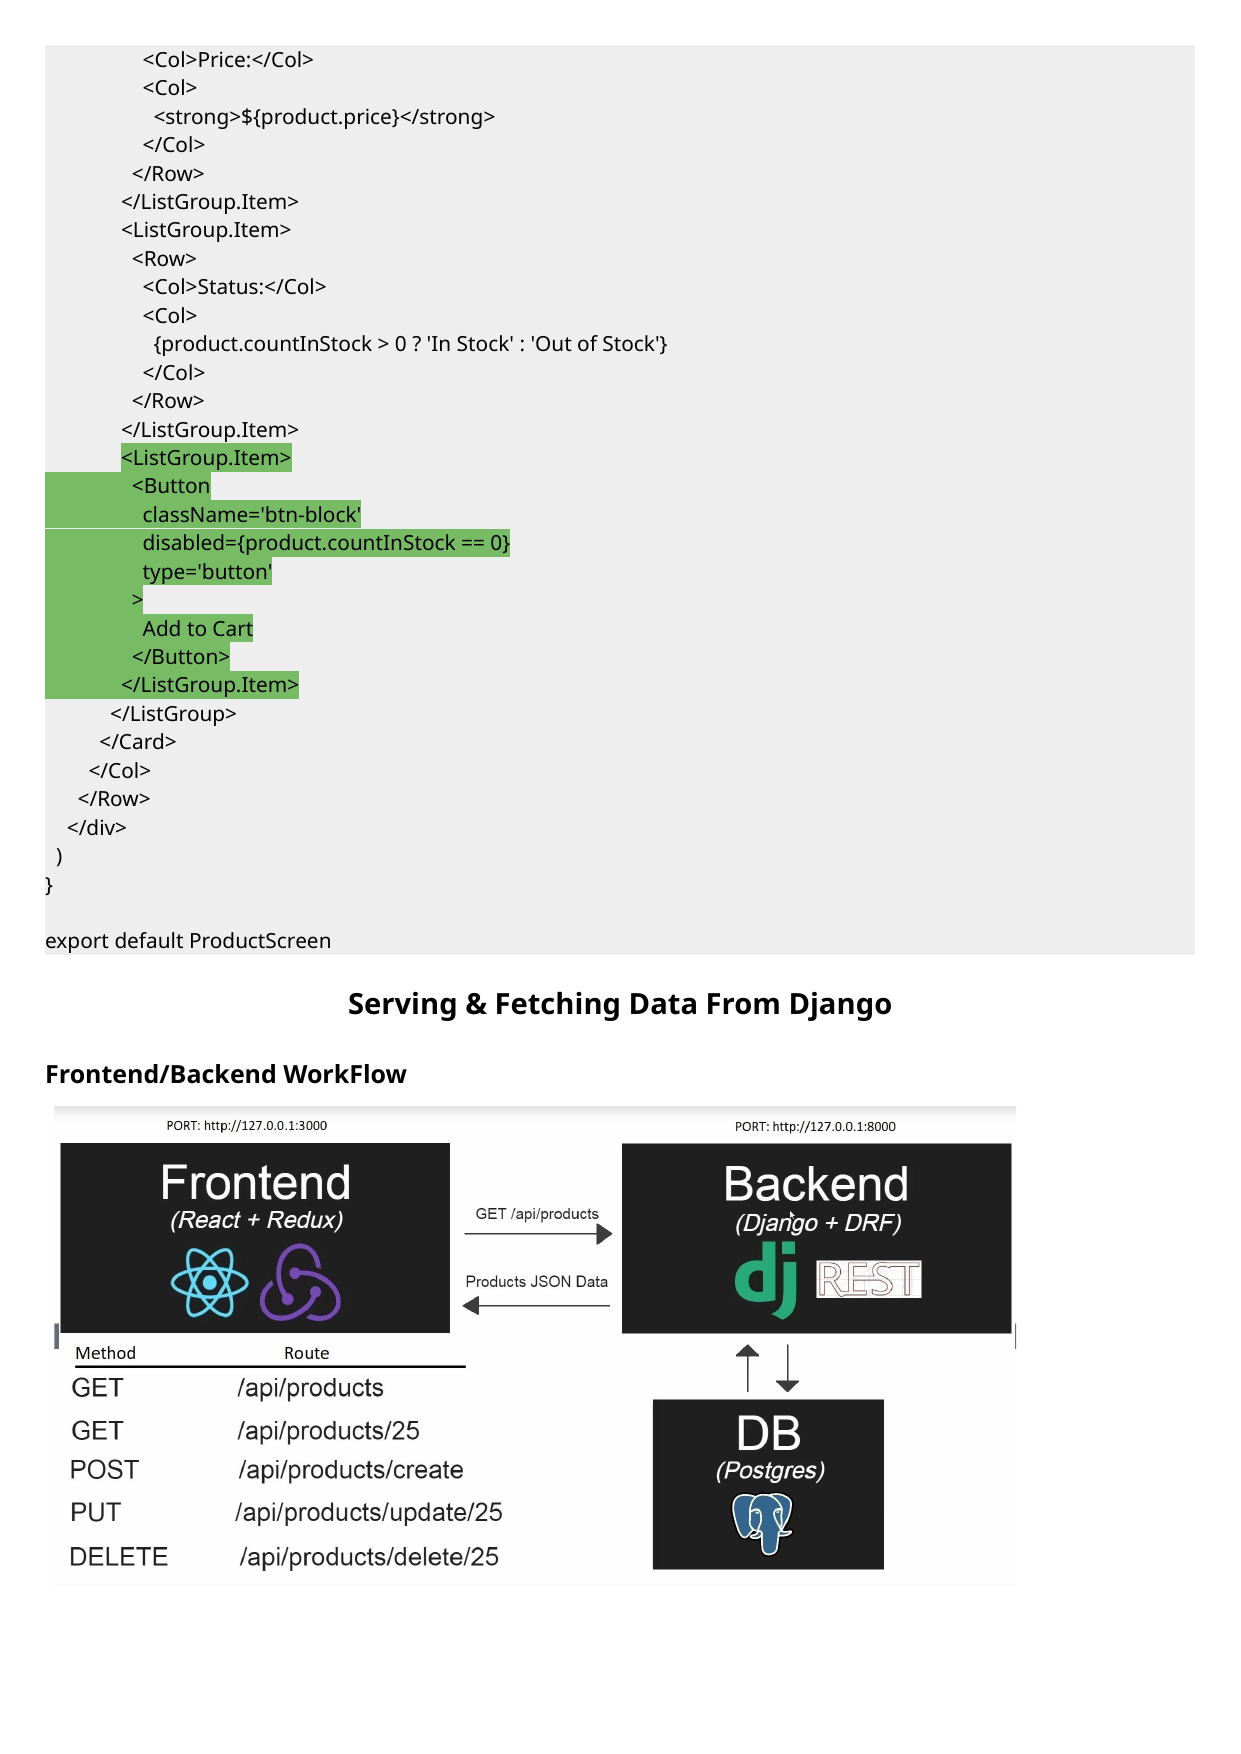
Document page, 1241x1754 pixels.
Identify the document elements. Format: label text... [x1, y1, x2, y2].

text </Button> [45, 642, 1195, 671]
text ) [45, 841, 1195, 870]
text } [45, 870, 1195, 898]
text <Col> [45, 73, 1195, 102]
text Frontend/Backend WorkFlow [45, 1057, 1195, 1091]
text <Row> [45, 244, 1195, 272]
text type='button' [45, 557, 1195, 585]
text </ListGroup.Item> [45, 415, 1195, 443]
text > [45, 585, 1195, 614]
text <Col> [45, 301, 1195, 329]
text Serving & Fetching Data From Django [45, 983, 1195, 1023]
text </ListGroup.Item> [45, 187, 1195, 216]
text disabled={product.countInStock == 0} [45, 528, 1195, 557]
text </Col> [45, 358, 1195, 386]
text </Col> [45, 756, 1195, 784]
text {product.countInStock > 0 ? 'In Stock' : 'Out of Stock'} [45, 329, 1195, 358]
text </div> [45, 813, 1195, 841]
text </Card> [45, 727, 1195, 756]
text <Button [45, 472, 1195, 500]
text </Row> [45, 386, 1195, 415]
text </ListGroup> [45, 699, 1195, 727]
text className='btn-block' [45, 500, 1195, 528]
text </Row> [45, 159, 1195, 187]
text </ListGroup.Item> [45, 671, 1195, 699]
text </Col> [45, 130, 1195, 159]
text <Col>Status:</Col> [45, 272, 1195, 301]
picture [54, 1106, 1017, 1586]
text <Col>Price:</Col> [45, 45, 1195, 73]
text export default ProductScreen [45, 927, 1195, 955]
text Add to Cart [45, 614, 1195, 642]
text <ListGroup.Item> [45, 443, 1195, 472]
text <strong>${product.price}</strong> [45, 102, 1195, 130]
text <ListGroup.Item> [45, 216, 1195, 244]
text </Row> [45, 784, 1195, 813]
